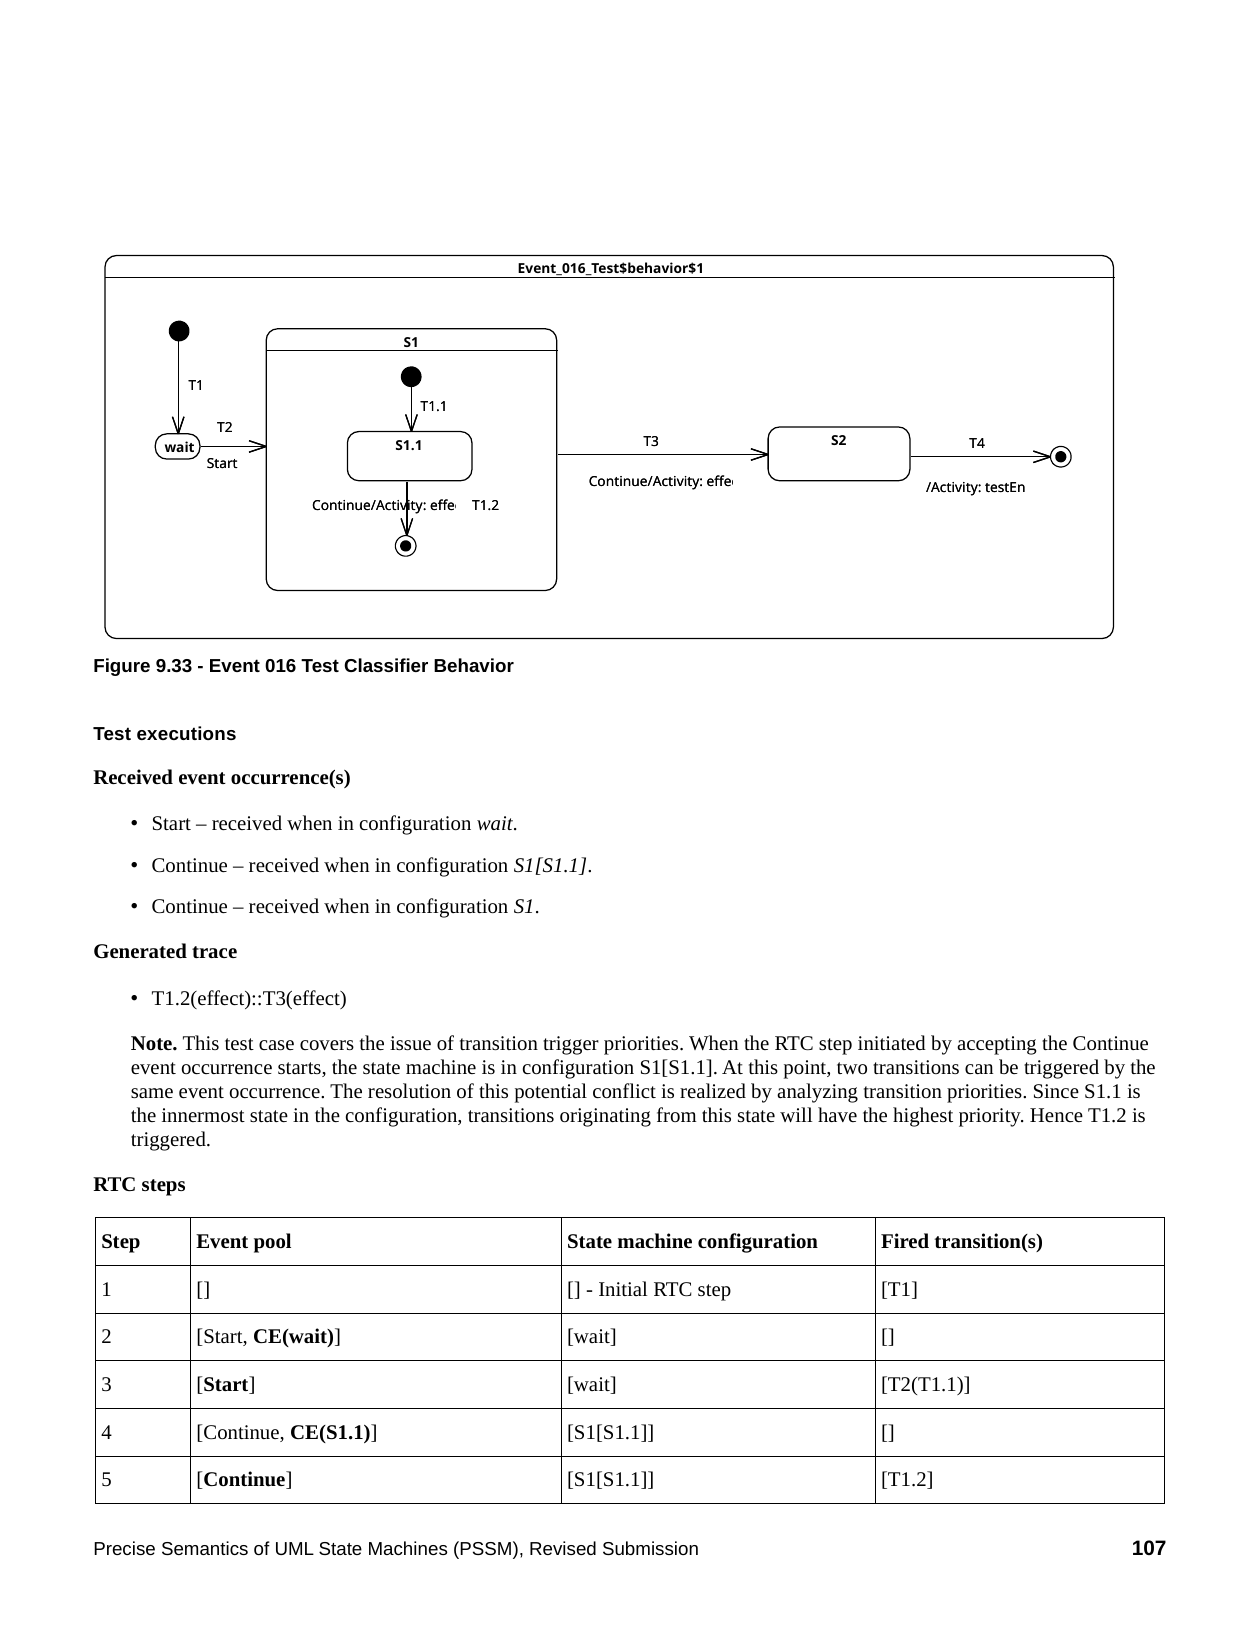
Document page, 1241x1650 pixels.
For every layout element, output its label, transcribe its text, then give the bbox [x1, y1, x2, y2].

table_cell [S1[S1.1]] [562, 1457, 875, 1503]
table_cell 2 [96, 1314, 190, 1360]
table_cell [] [191, 1266, 561, 1312]
table_cell 3 [96, 1361, 190, 1408]
table_cell [T1.2] [876, 1457, 1164, 1503]
table_header Step [96, 1218, 190, 1265]
table_cell [S1[S1.1]] [562, 1409, 875, 1456]
text Received event occurrence(s) [93, 765, 1164, 789]
table_cell 4 [96, 1409, 190, 1456]
text RTC steps [93, 1172, 1164, 1196]
table_header Fired transition(s) [876, 1218, 1164, 1265]
table_cell [T1] [876, 1266, 1164, 1312]
table_cell [Start, CE(wait)] [191, 1314, 561, 1360]
table_cell [] - Initial RTC step [562, 1266, 875, 1312]
table_cell [wait] [562, 1361, 875, 1408]
subtitle Test executions [93, 722, 1164, 744]
table_cell [T2(T1.1)] [876, 1361, 1164, 1408]
table_cell [wait] [562, 1314, 875, 1360]
table_header Event pool [191, 1218, 561, 1265]
list Continue – received when in configuration S1[S1.1]. [131, 852, 1164, 877]
table_cell [Continue, CE(S1.1)] [191, 1409, 561, 1456]
table_cell [] [876, 1314, 1164, 1360]
list Start – received when in configuration wait. [131, 810, 1164, 835]
table_cell 5 [96, 1457, 190, 1503]
table_cell [Start] [191, 1361, 561, 1408]
text Note. This test case covers the issue of transition trigger priorities. When the RTC step initiated by accepting the Continue event occurrence starts, the state machine is in configuration S1[S1.1]. At this point, two transitions can be triggered by the same event occurrence. The resolution of this potential conflict is realized by analyzing transition priorities. Since S1.1 is the innermost state in the configuration, transitions originating from this state will have the highest priority. Hence T1.2 is triggered. [131, 1031, 1164, 1151]
table_header State machine configuration [562, 1218, 875, 1265]
table_cell [] [876, 1409, 1164, 1456]
text Figure 9.33 - Event 016 Test Classifier Behavior [93, 243, 1127, 676]
text Generated trace [93, 939, 1164, 963]
table_cell 1 [96, 1266, 190, 1312]
list T1.2(effect)::T3(effect) [131, 984, 1164, 1009]
table_cell [Continue] [191, 1457, 561, 1503]
list Continue – received when in configuration S1. [131, 893, 1164, 918]
